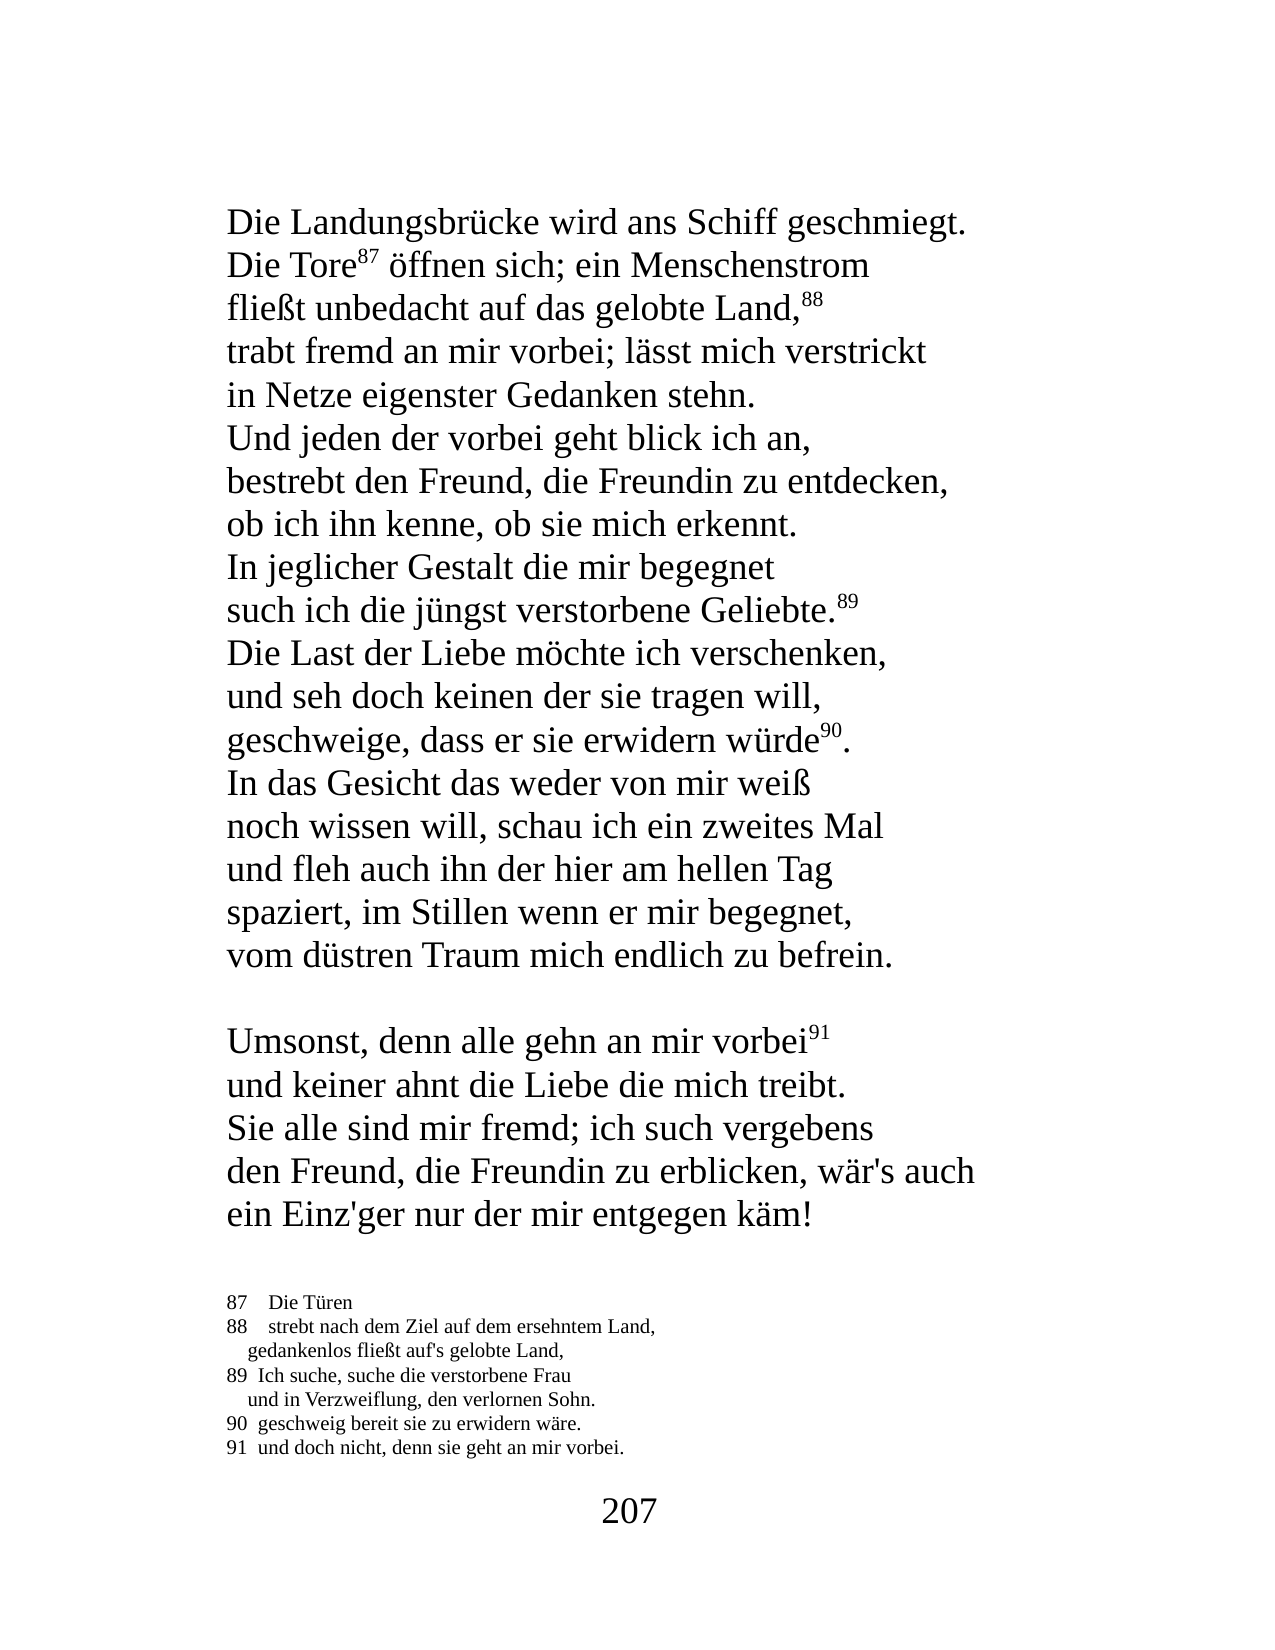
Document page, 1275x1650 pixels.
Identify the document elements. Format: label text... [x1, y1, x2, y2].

text fließt unbedacht auf das gelobte Land, [226, 286, 1157, 329]
text und keiner ahnt die Liebe die mich treibt. [226, 1062, 1157, 1105]
text trabt fremd an mir vorbei; lässt mich verstrickt [226, 329, 1157, 372]
text gedankenlos fließt auf's gelobte Land, [226, 1338, 1157, 1362]
text Die Last der Liebe möchte ich verschenken, [226, 631, 1157, 674]
text bestrebt den Freund, die Freundin zu entdecken, [226, 458, 1157, 501]
text Ich suche, suche die verstorbene Frau [226, 1362, 1157, 1387]
text strebt nach dem Ziel auf dem ersehntem Land, [226, 1314, 1157, 1338]
text Und jeden der vorbei geht blick ich an, [226, 415, 1157, 458]
text geschweige, dass er sie erwidern würde. [226, 717, 1157, 760]
text den Freund, die Freundin zu erblicken, wär's auch [226, 1148, 1157, 1191]
text spaziert, im Stillen wenn er mir begegnet, [226, 889, 1157, 933]
text In das Gesicht das weder von mir weiß [226, 760, 1157, 803]
text und seh doch keinen der sie tragen will, [226, 674, 1157, 717]
text geschweig bereit sie zu erwidern wäre. [226, 1411, 1157, 1435]
text Die Türen [226, 1290, 1157, 1314]
text Sie alle sind mir fremd; ich such vergebens [226, 1105, 1157, 1148]
text und in Verzweiflung, den verlornen Sohn. [226, 1387, 1157, 1411]
text In jeglicher Gestalt die mir begegnet [226, 544, 1157, 588]
text such ich die jüngst verstorbene Geliebte. [226, 588, 1157, 631]
text in Netze eigenster Gedanken stehn. [226, 372, 1157, 415]
text Die Tore öffnen sich; ein Menschenstrom [226, 243, 1157, 286]
text ein Einz'ger nur der mir entgegen käm! [226, 1191, 1157, 1234]
text vom düstren Traum mich endlich zu befrein. [226, 933, 1157, 976]
text Die Landungsbrücke wird ans Schiff geschmiegt. [226, 199, 1157, 243]
text noch wissen will, schau ich ein zweites Mal [226, 803, 1157, 846]
text ob ich ihn kenne, ob sie mich erkennt. [226, 501, 1157, 544]
text Umsonst, denn alle gehn an mir vorbei [226, 1019, 1157, 1062]
text und doch nicht, denn sie geht an mir vorbei. [226, 1435, 1157, 1459]
text und fleh auch ihn der hier am hellen Tag [226, 846, 1157, 889]
